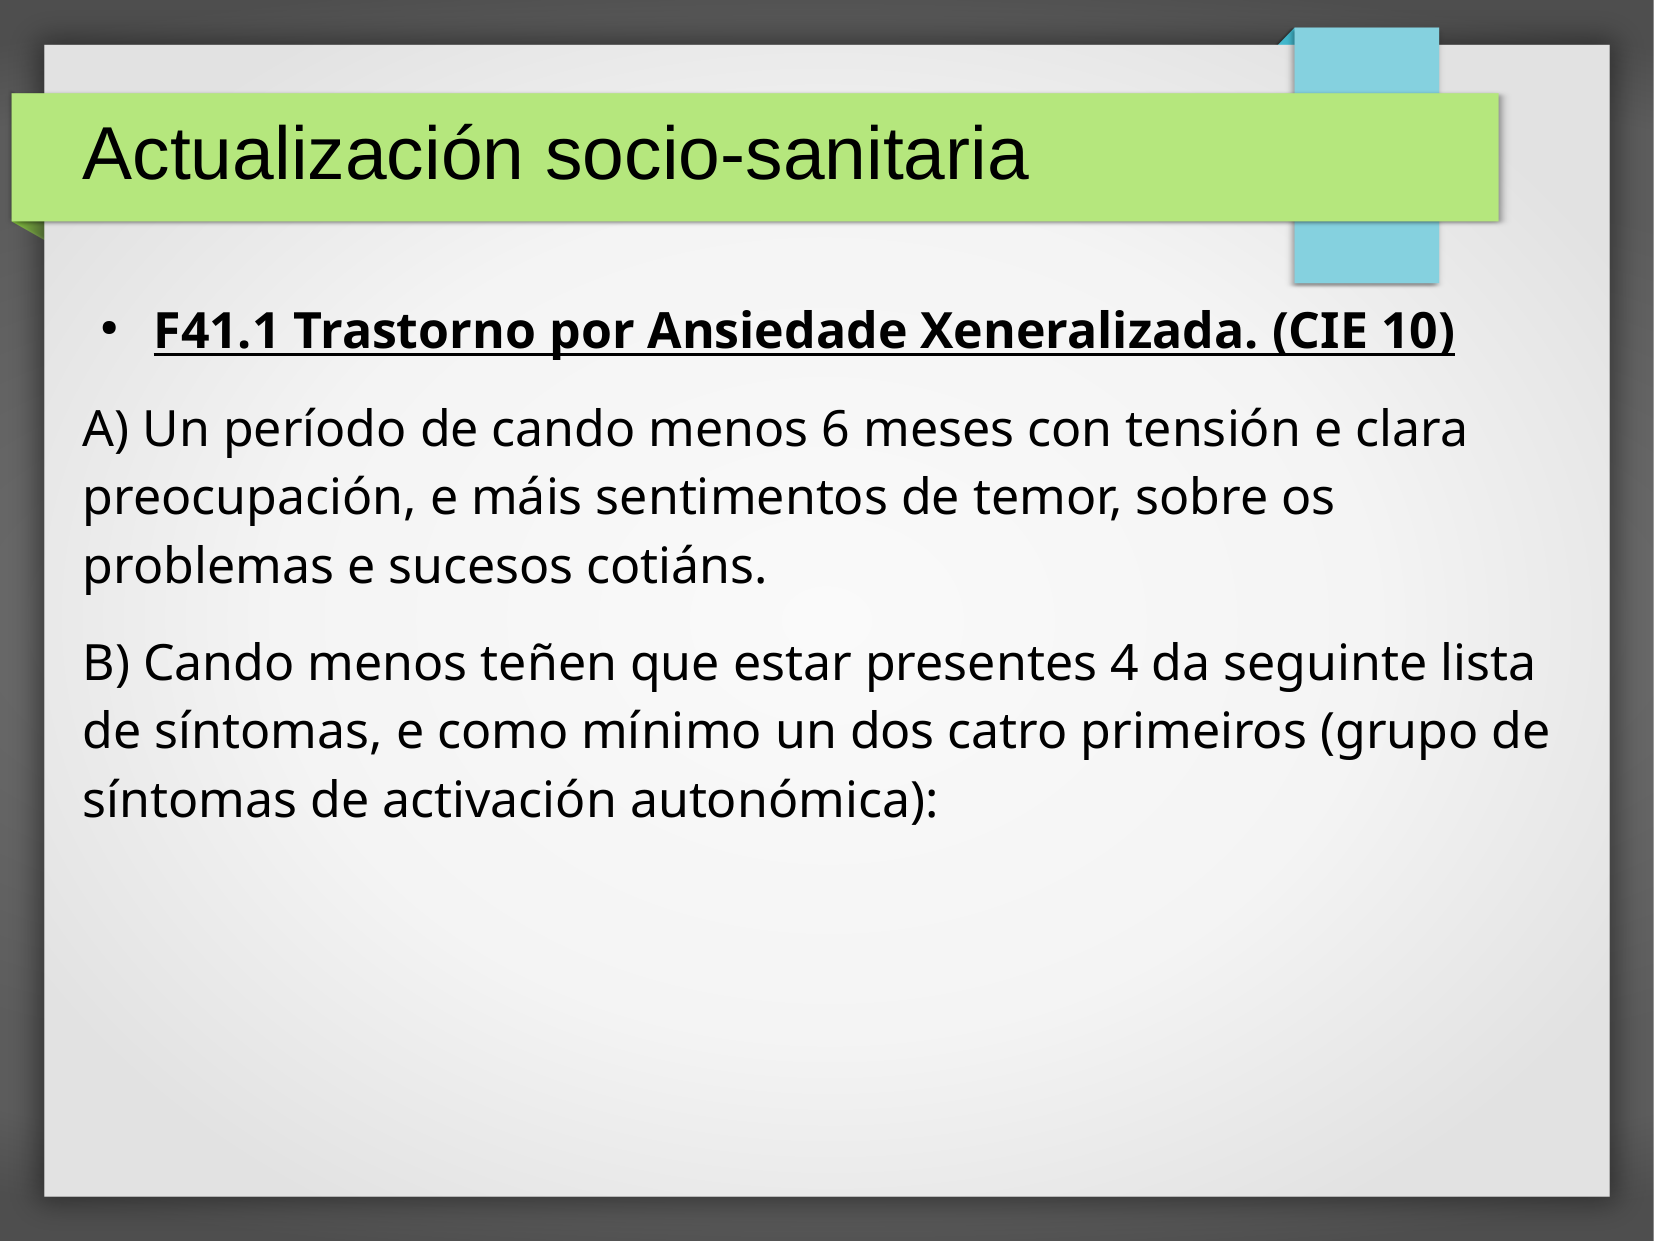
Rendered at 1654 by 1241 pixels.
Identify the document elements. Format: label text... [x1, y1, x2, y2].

picture [0, 0, 1654, 1241]
list F41.1 Trastorno por Ansiedade Xeneralizada. (CIE 10) A) Un período de cando menos 6 meses con tensión e clara preocupación, e máis sentimentos de temor, sobre os problemas e sucesos cotiáns. B) Cando menos teñen que estar presentes 4 da seguinte lista de síntomas, e como mínimo un dos catro primeiros (grupo de síntomas de activación autonómica): [82, 295, 1571, 1015]
title Actualización socio-sanitaria [82, 94, 1264, 213]
